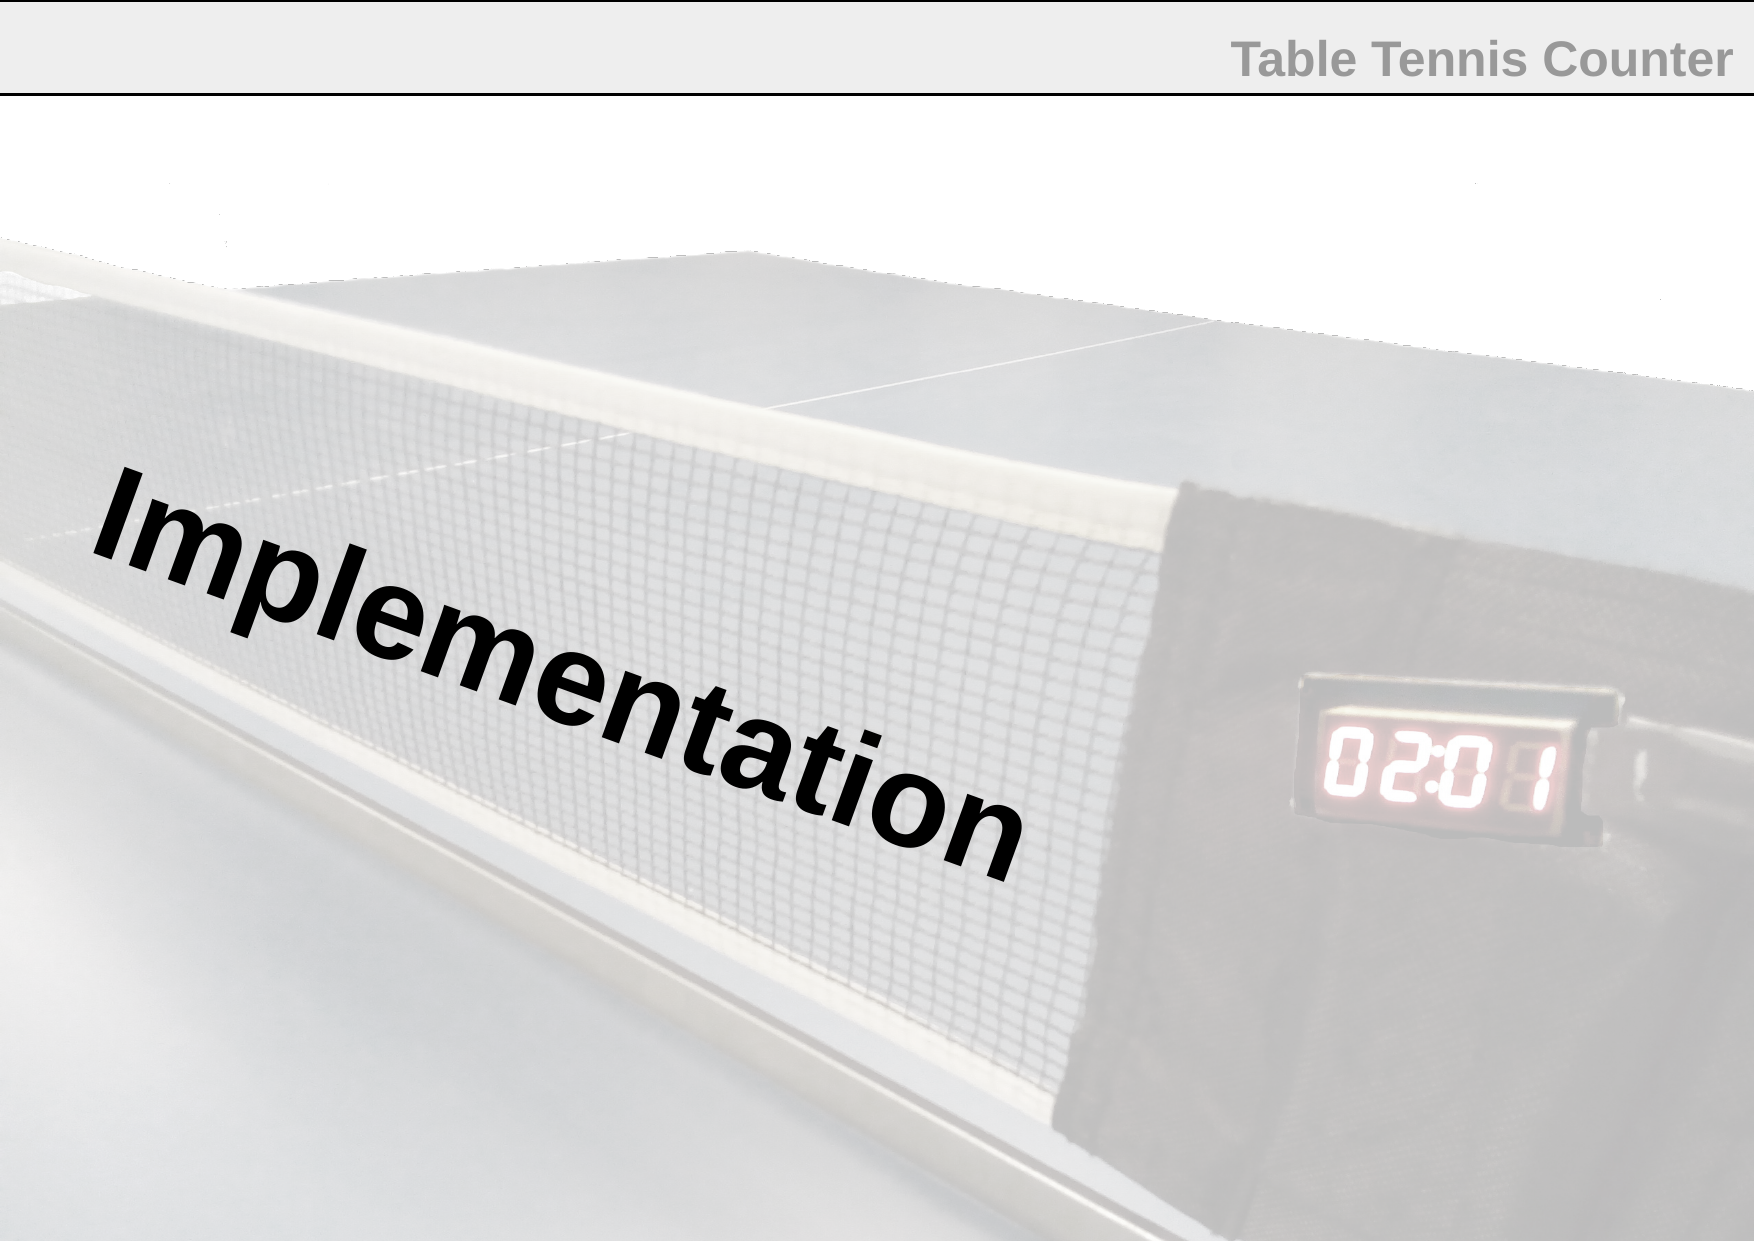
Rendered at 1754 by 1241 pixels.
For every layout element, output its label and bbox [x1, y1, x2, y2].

picture [0, 183, 1754, 1241]
